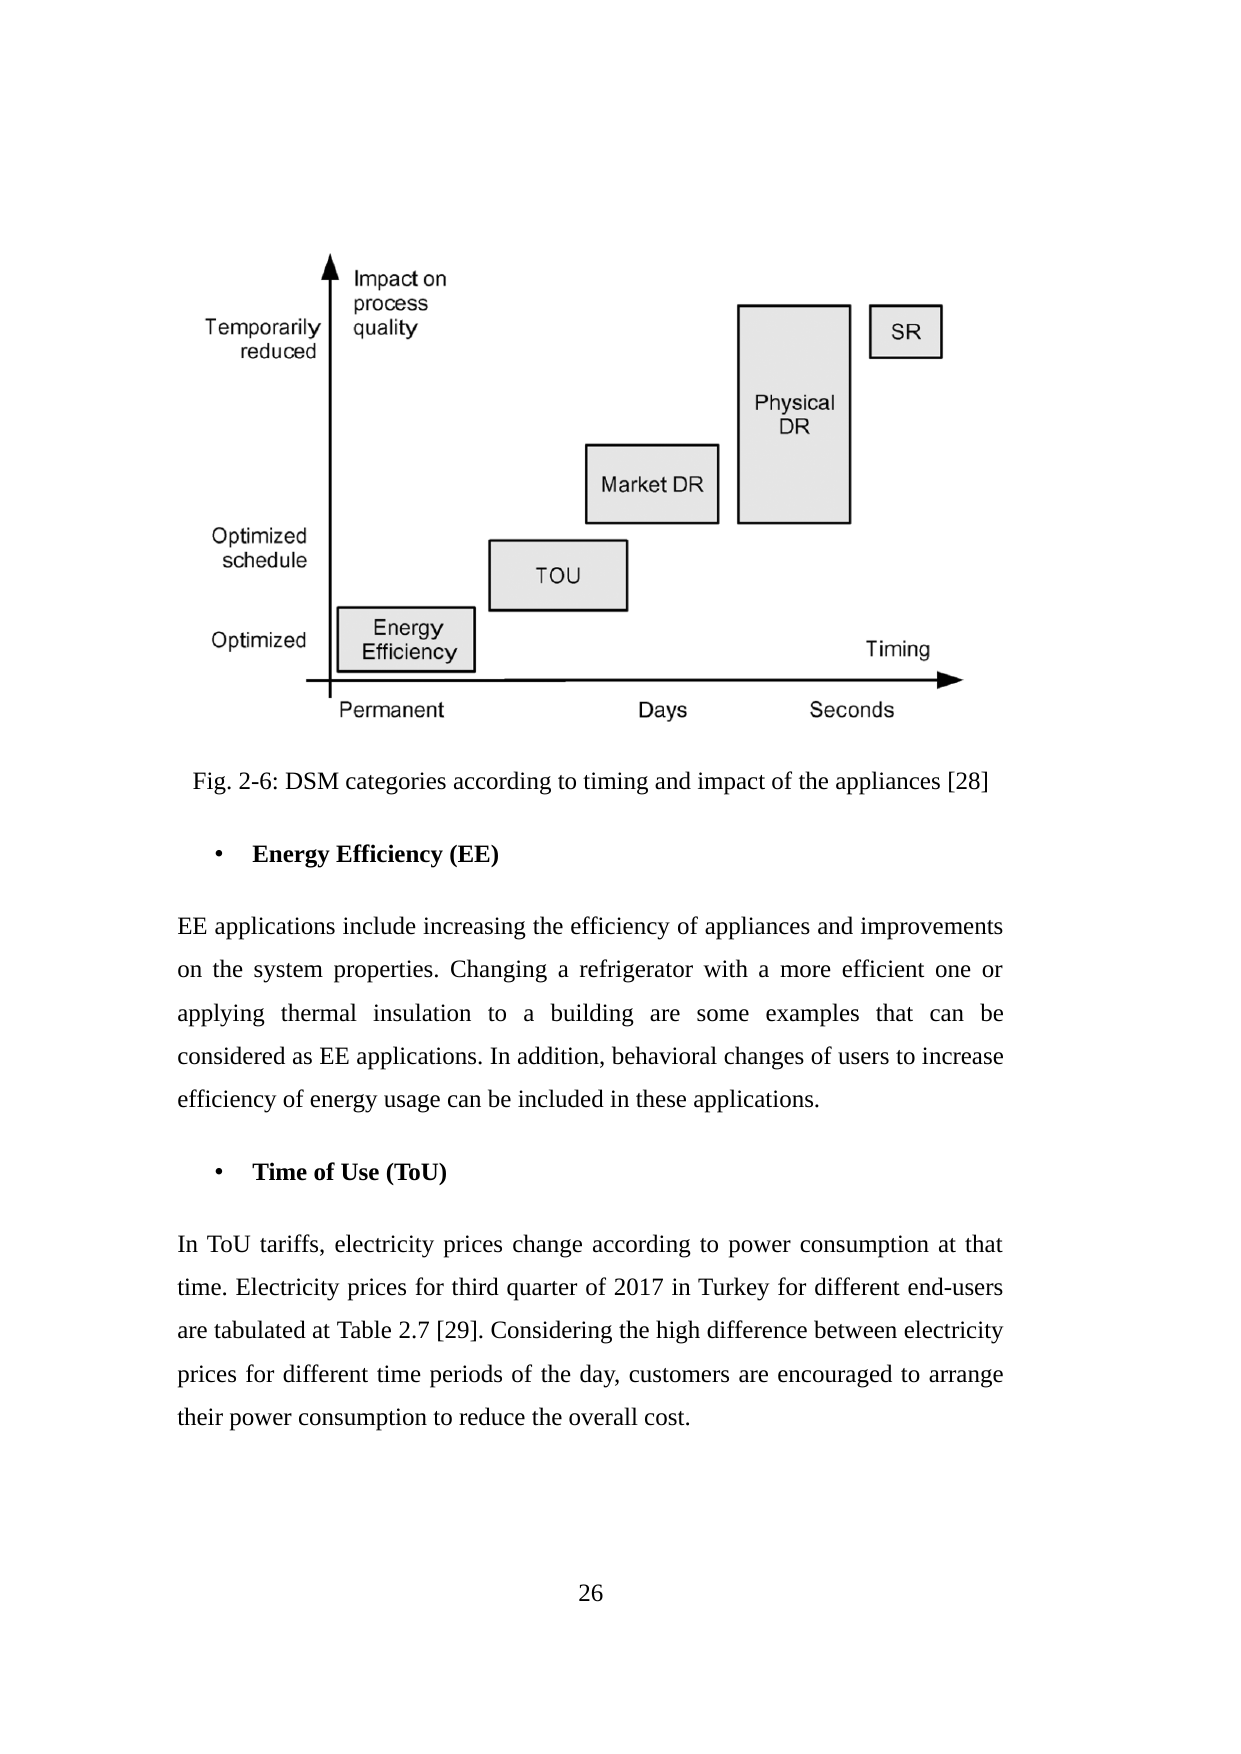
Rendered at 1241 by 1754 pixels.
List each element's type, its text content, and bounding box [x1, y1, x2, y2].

list Time of Use (ToU) [214, 1157, 1004, 1185]
text EE applications include increasing the efficiency of appliances and improvements on the system properties. Changing a refrigerator with a more efficient one or applying thermal insulation to a building are some examples that can be considered as EE applications. In addition, behavioral changes of users to increase efficiency of energy usage can be included in these applications. [177, 911, 1004, 1113]
list Energy Efficiency (EE) [214, 839, 1004, 867]
text In ToU tariffs, electricity prices change according to power consumption at that time. Electricity prices for third quarter of 2017 in Turkey for different end-users are tabulated at Table 2.7 [29]⁠. Considering the high difference between electricity prices for different time periods of the day, customers are encouraged to arrange their power consumption to reduce the overall cost. [177, 1229, 1004, 1431]
picture [177, 219, 1005, 734]
text Fig. 2-6: DSM categories according to timing and impact of the appliances [28]⁠ [177, 766, 1004, 795]
